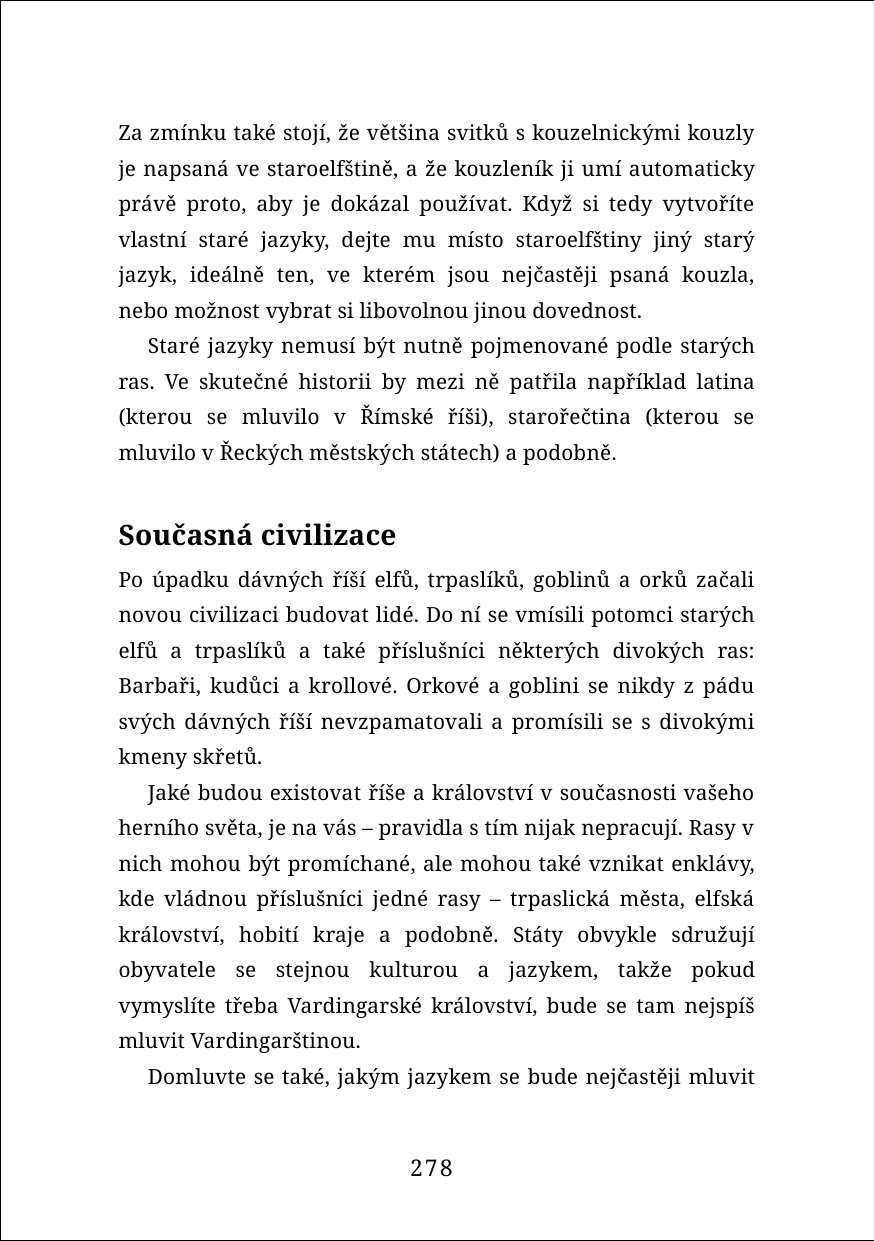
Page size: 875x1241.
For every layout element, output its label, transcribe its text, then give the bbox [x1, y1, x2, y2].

text Za zmínku také stojí, že většina svitků s kouzelnickými kouzly je napsaná ve staroelfštině, a že kouzleník ji umí automaticky právě proto, aby je dokázal používat. Když si tedy vytvoříte vlastní staré jazyky, dejte mu místo staroelfštiny jiný starý jazyk, ideálně ten, ve kterém jsou nejčastěji psaná kouzla, nebo možnost vybrat si libovolnou jinou dovednost. Staré jazyky nemusí být nutně pojmenované podle starých ras. Ve skutečné historii by mezi ně patřila například latina (kterou se mluvilo v Římské říši), starořečtina (kterou se mluvilo v Řeckých městských státech) a podobně. [118, 118, 756, 466]
text Po úpadku dávných říší elfů, trpaslíků, goblinů a orků začali novou civilizaci budovat lidé. Do ní se vmísili potomci starých elfů a trpaslíků a také příslušníci některých divokých ras: Barbaři, kudůci a krollové. Orkové a goblini se nikdy z pádu svých dávných říší nevzpamatovali a promísili se s divokými kmeny skřetů. Jaké budou existovat říše a království v současnosti vašeho herního světa, je na vás – pravidla s tím nijak nepracují. Rasy v nich mohou být promíchané, ale mohou také vznikat enklávy, kde vládnou příslušníci jedné rasy – trpaslická města, elfská království, hobití kraje a podobně. Státy obvykle sdružují obyvatele se stejnou kulturou a jazykem, takže pokud vymyslíte třeba Vardingarské království, bude se tam nejspíš mluvit Vardingarštinou. Domluvte se také, jakým jazykem se bude nejčastěji mluvit [118, 565, 756, 1091]
subtitle Současná civilizace [118, 515, 756, 553]
